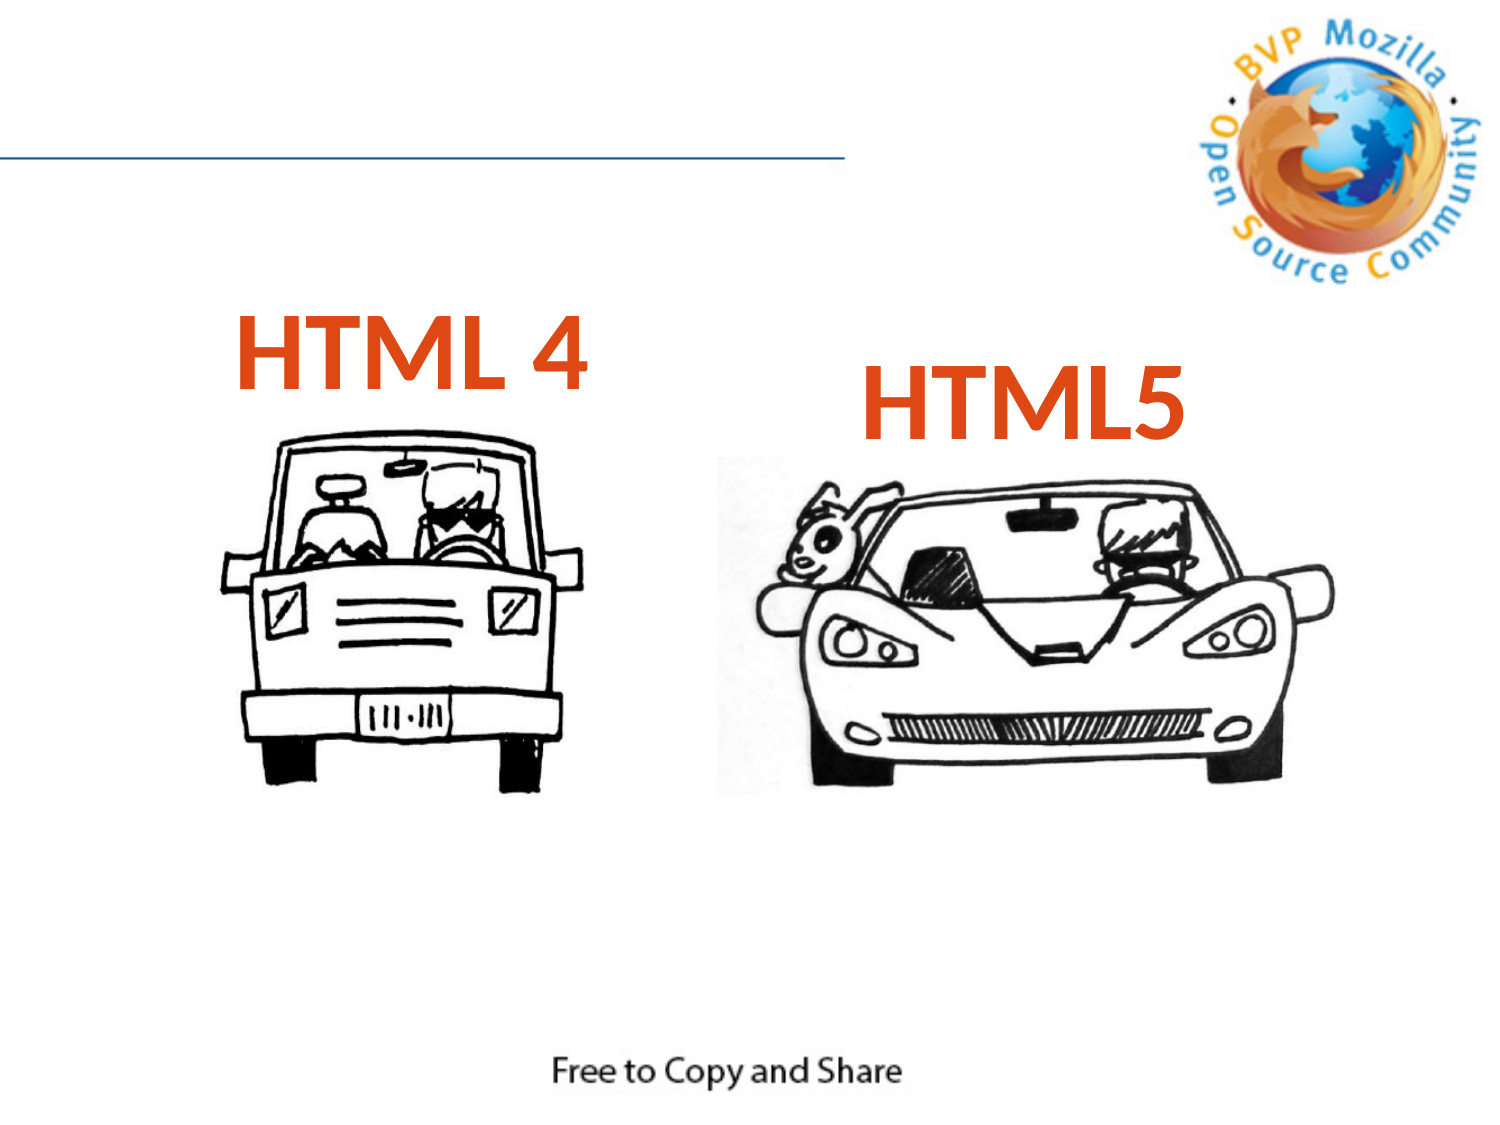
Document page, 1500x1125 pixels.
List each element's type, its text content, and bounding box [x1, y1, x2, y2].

text_box HTML5 [623, 319, 1453, 470]
text_box HTML 4 [0, 269, 824, 420]
picture [0, 0, 1500, 1125]
